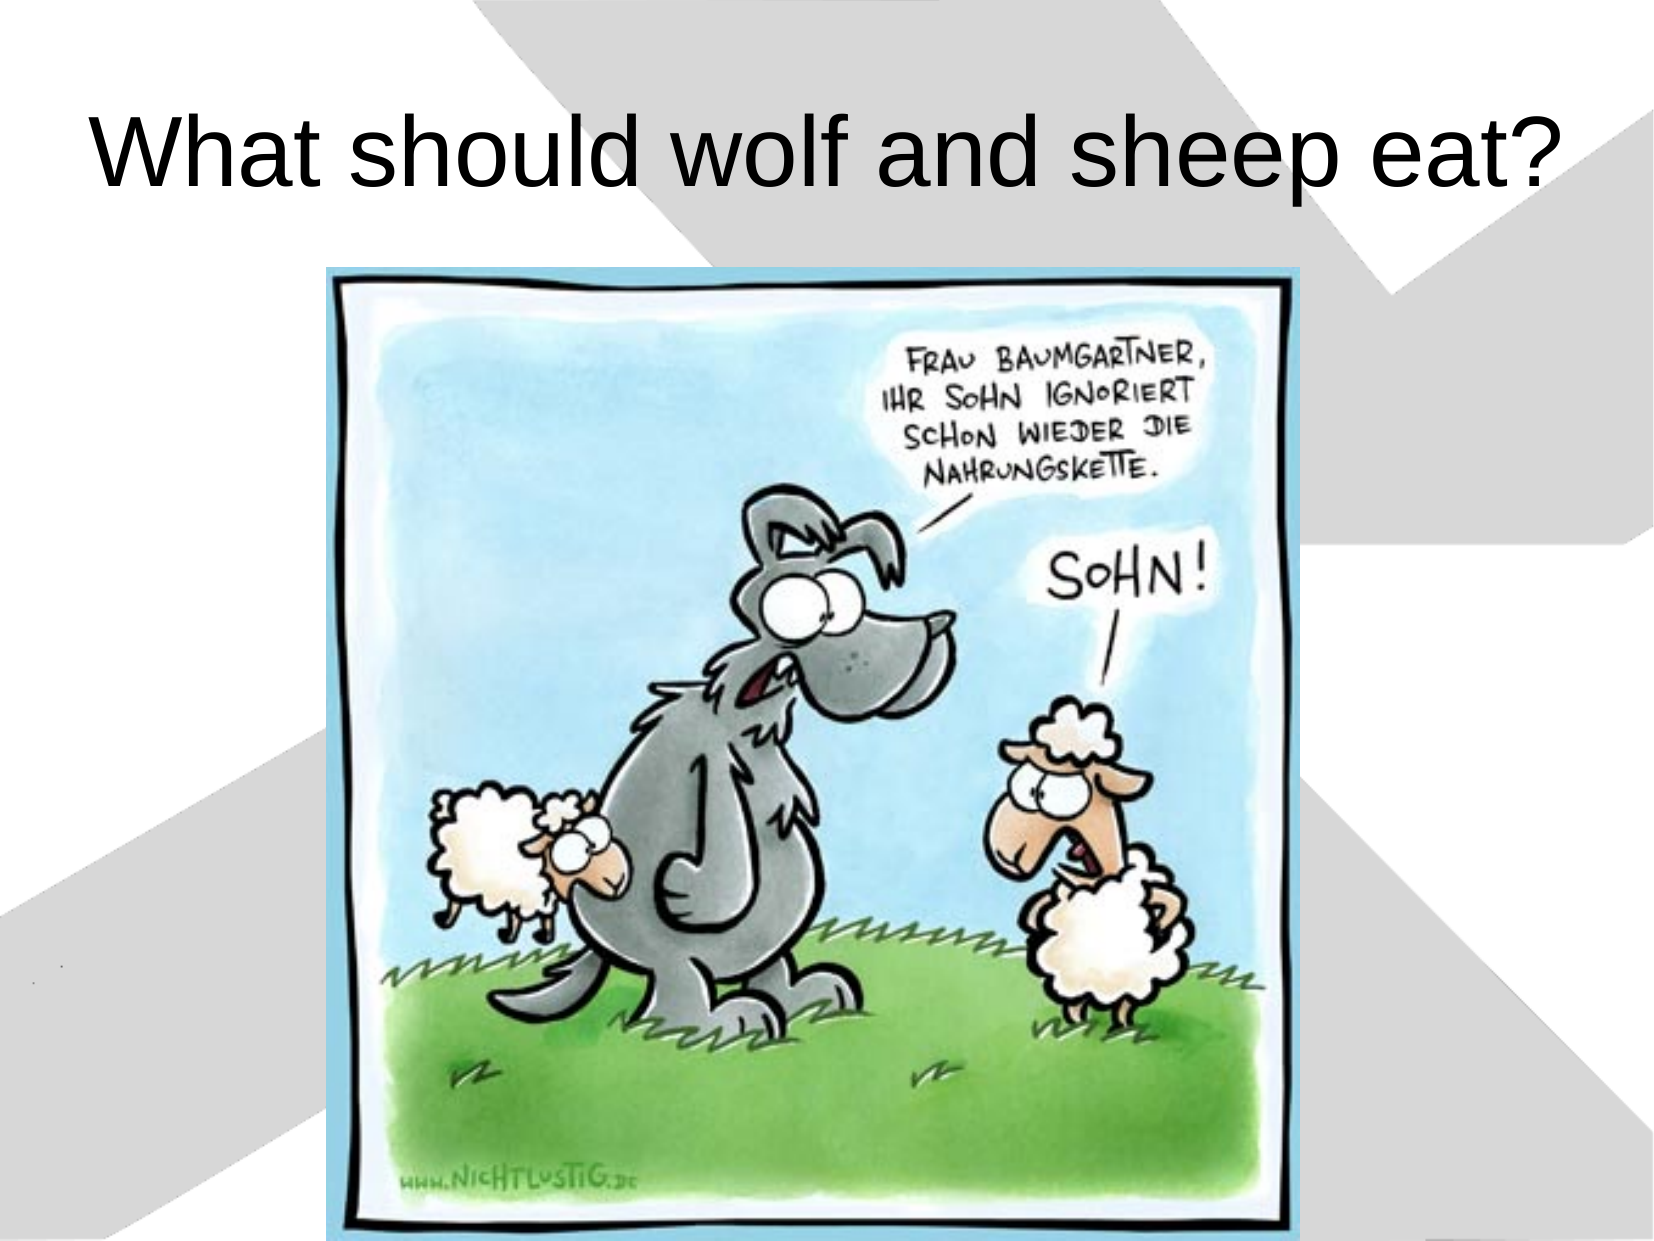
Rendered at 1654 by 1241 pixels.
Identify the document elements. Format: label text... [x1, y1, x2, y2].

title What should wolf and sheep eat? [82, 49, 1571, 257]
picture [0, 0, 1654, 1241]
